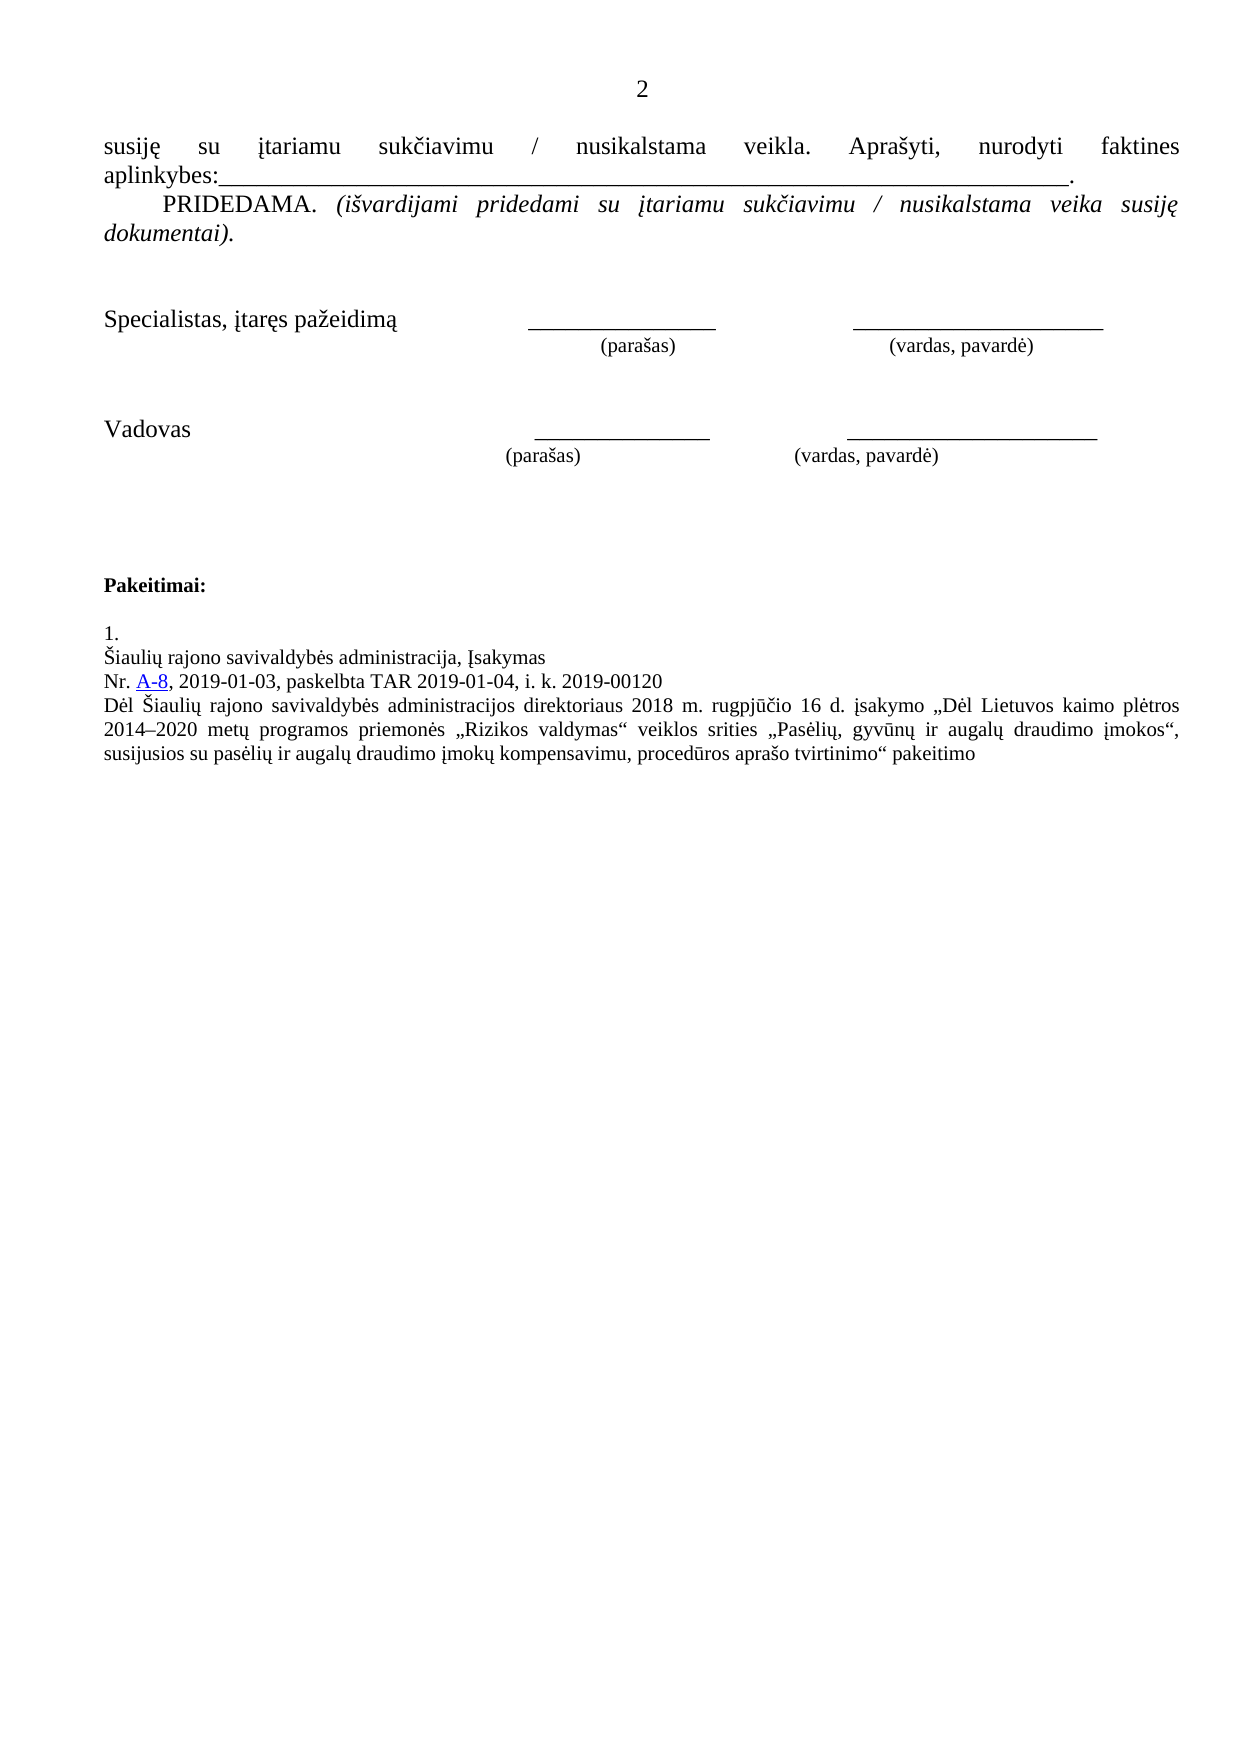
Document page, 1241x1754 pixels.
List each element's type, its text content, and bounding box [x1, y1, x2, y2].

text susiję su įtariamu sukčiavimu / nusikalstama veikla. Aprašyti, nurodyti faktines aplinkybes:____________________________________________________________________. [103, 131, 1181, 189]
text Nr. A-8, 2019-01-03, paskelbta TAR 2019-01-04, i. k. 2019-00120 [103, 669, 1181, 693]
text Pakeitimai: [103, 573, 1181, 597]
text (parašas) (vardas, pavardė) [103, 443, 1181, 467]
text Vadovas ______________ ____________________ [103, 414, 1181, 443]
text Dėl Šiaulių rajono savivaldybės administracijos direktoriaus 2018 m. rugpjūčio 16 d. įsakymo „Dėl Lietuvos kaimo plėtros 2014–2020 metų programos priemonės „Rizikos valdymas“ veiklos srities „Pasėlių, gyvūnų ir augalų draudimo įmokos“, susijusios su pasėlių ir augalų draudimo įmokų kompensavimu, procedūros aprašo tvirtinimo“ pakeitimo [103, 693, 1181, 765]
text (parašas) (vardas, pavardė) [103, 333, 1181, 357]
text Specialistas, įtaręs pažeidimą _______________ ____________________ [103, 304, 1181, 333]
text PRIDEDAMA. (išvardijami pridedami su įtariamu sukčiavimu / nusikalstama veika susiję dokumentai). [103, 189, 1181, 246]
text Šiaulių rajono savivaldybės administracija, Įsakymas [103, 645, 1181, 669]
text 1. [103, 621, 1181, 645]
